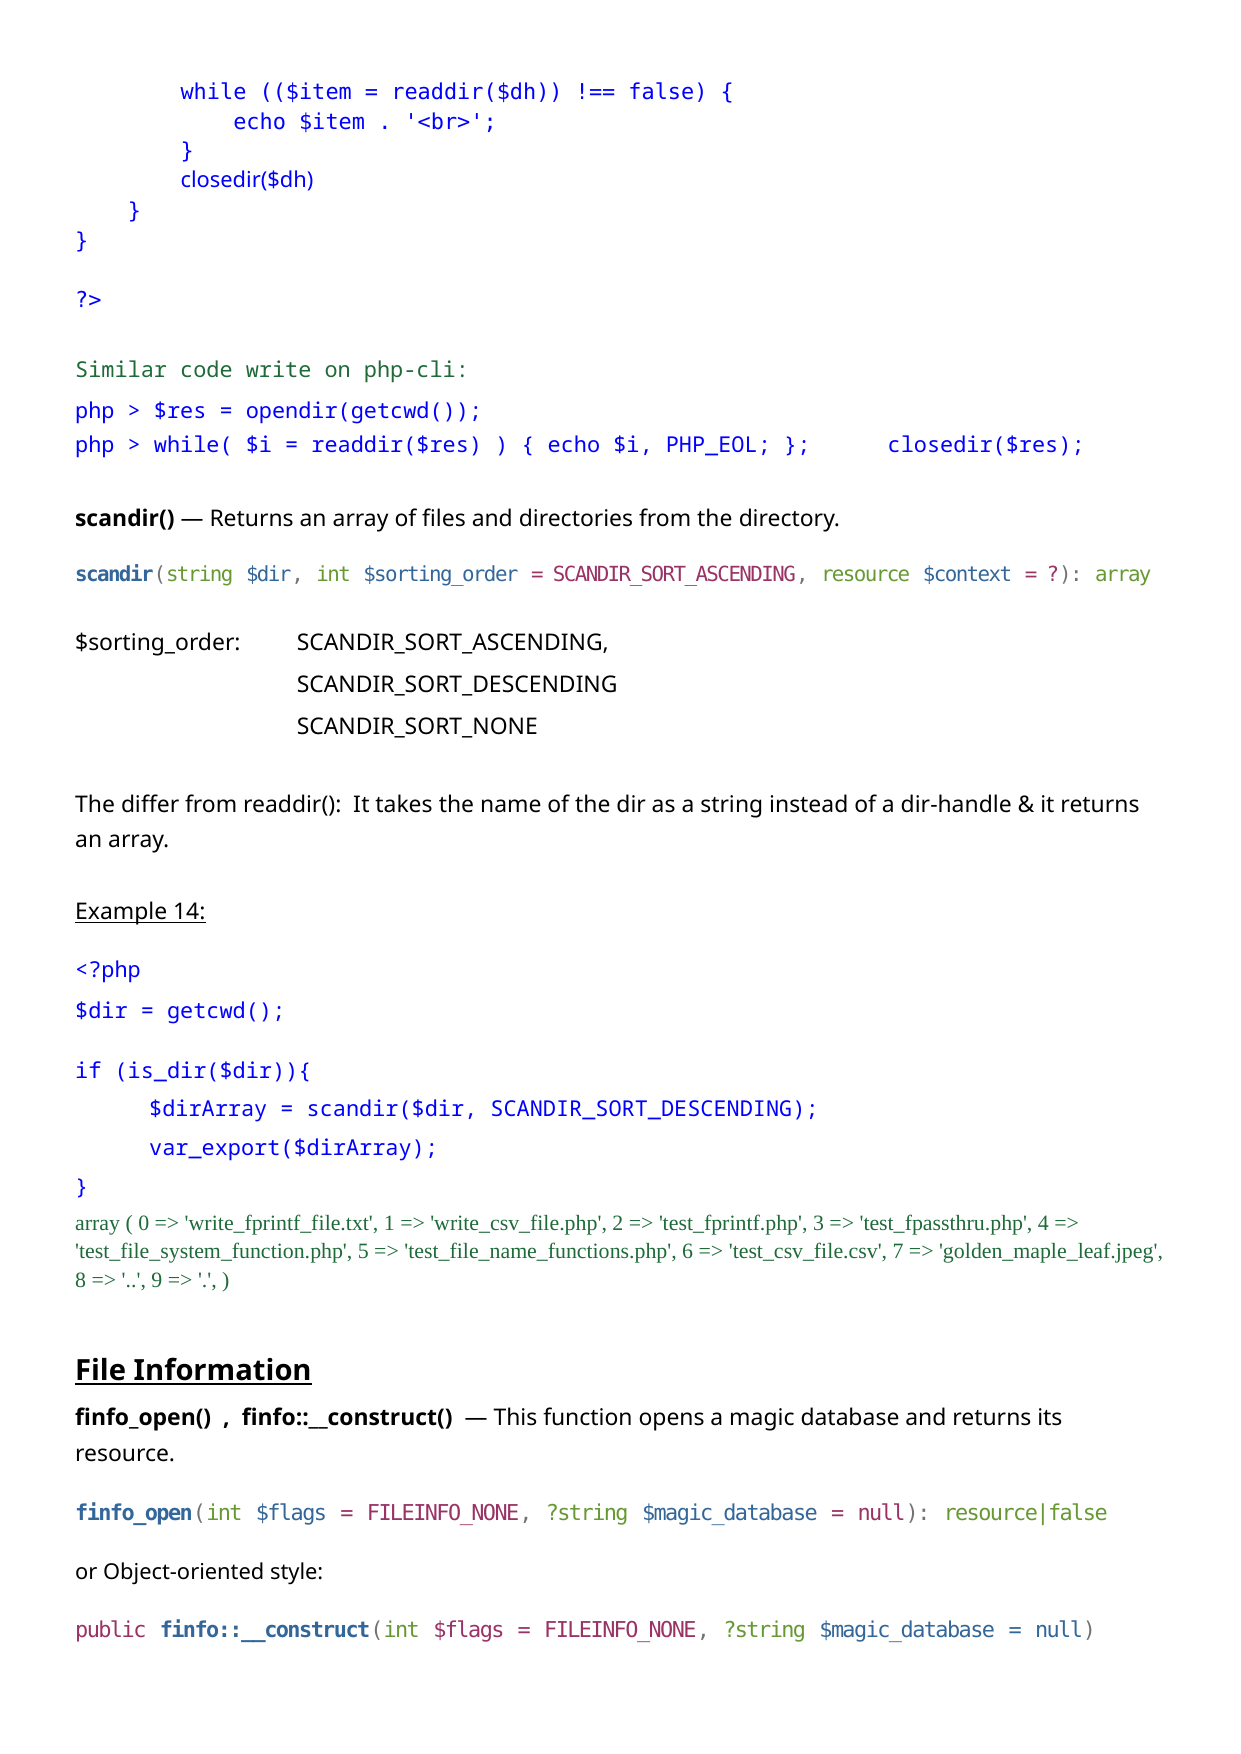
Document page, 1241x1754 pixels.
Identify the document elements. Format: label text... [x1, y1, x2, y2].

text var_export($dirArray); [75, 1132, 1166, 1162]
text scandir() — Returns an array of files and directories from the directory. [75, 502, 1166, 533]
text if (is_dir($dir)){ [75, 1054, 1166, 1084]
text Example 14: [75, 895, 1166, 927]
text SCANDIR_SORT_DESCENDING [75, 668, 1166, 699]
text Similar code write on php-cli: [75, 354, 1166, 384]
text finfo_open(int $flags = FILEINFO_NONE, ?string $magic_database = null): resource|false [75, 1500, 1166, 1526]
text $sorting_order: SCANDIR_SORT_ASCENDING, [75, 626, 1166, 657]
text The differ from readdir(): It takes the name of the dir as a string instead of a dir-handle & it returns an array. [75, 787, 1166, 855]
text array ( 0 => 'write_fprintf_file.txt', 1 => 'write_csv_file.php', 2 => 'test_fprintf.php', 3 => 'test_fpassthru.php', 4 => 'test_file_system_function.php', 5 => 'test_file_name_functions.php', 6 => 'test_csv_file.csv', 7 => 'golden_maple_leaf.jpeg', 8 => '..', 9 => '.', ) [75, 1209, 1166, 1293]
text or Object-oriented style: [75, 1556, 1166, 1586]
text $dirArray = scandir($dir, SCANDIR_SORT_DESCENDING); [75, 1093, 1166, 1123]
text } [75, 223, 1166, 253]
text closedir($dh) [75, 164, 1166, 194]
text File Information [75, 1349, 1166, 1389]
text scandir(string $dir, int $sorting_order = SCANDIR_SORT_ASCENDING, resource $context = ?): array [75, 562, 1166, 586]
text while (($item = readdir($dh)) !== false) { [75, 75, 1166, 105]
text $dir = getcwd(); [75, 995, 1166, 1025]
text SCANDIR_SORT_NONE [75, 709, 1166, 741]
text php > while( $i = readdir($res) ) { echo $i, PHP_EOL; }; closedir($res); [75, 429, 1166, 458]
text echo $item . '<br>'; [75, 105, 1166, 134]
text finfo_open() , finfo::__construct() — This function opens a magic database and returns its resource. [75, 1401, 1166, 1468]
text } [75, 1171, 1166, 1201]
text public finfo::__construct(int $flags = FILEINFO_NONE, ?string $magic_database = null) [75, 1617, 1166, 1643]
text } [75, 194, 1166, 223]
text ?> [75, 283, 1166, 313]
text } [75, 134, 1166, 164]
text php > $res = opendir(getcwd()); [75, 394, 1166, 424]
text <?php [75, 953, 1166, 983]
